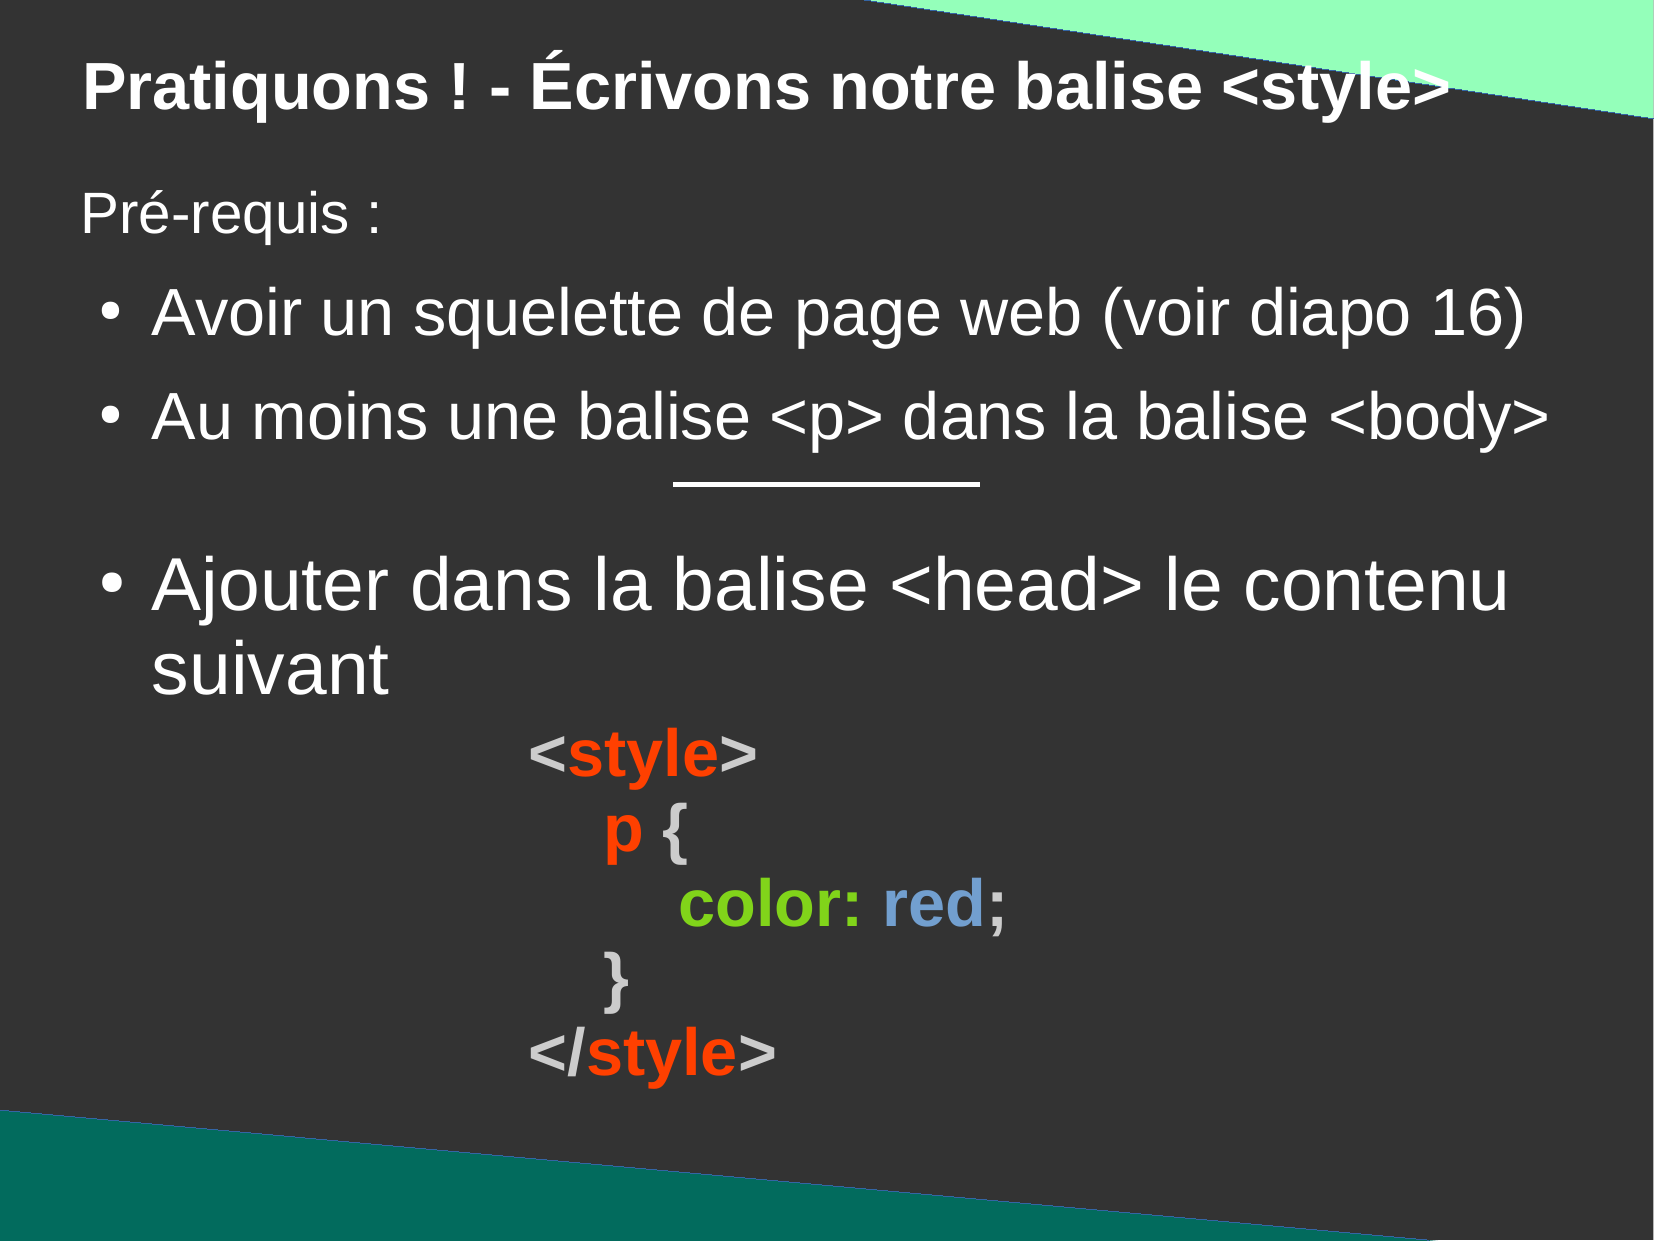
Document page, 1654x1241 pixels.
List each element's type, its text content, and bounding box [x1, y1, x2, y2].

text_box [864, 0, 1654, 119]
text_box <style> p { color: red; } </style> [514, 721, 1140, 1098]
list Ajouter dans la balise <head> le contenu suivant [80, 542, 1605, 721]
title Pratiquons ! - Écrivons notre balise <style> [82, 49, 1571, 152]
list Pré-requis : Avoir un squelette de page web (voir diapo 16) Au moins une balise <p> dans la balise <body> [80, 180, 1620, 473]
